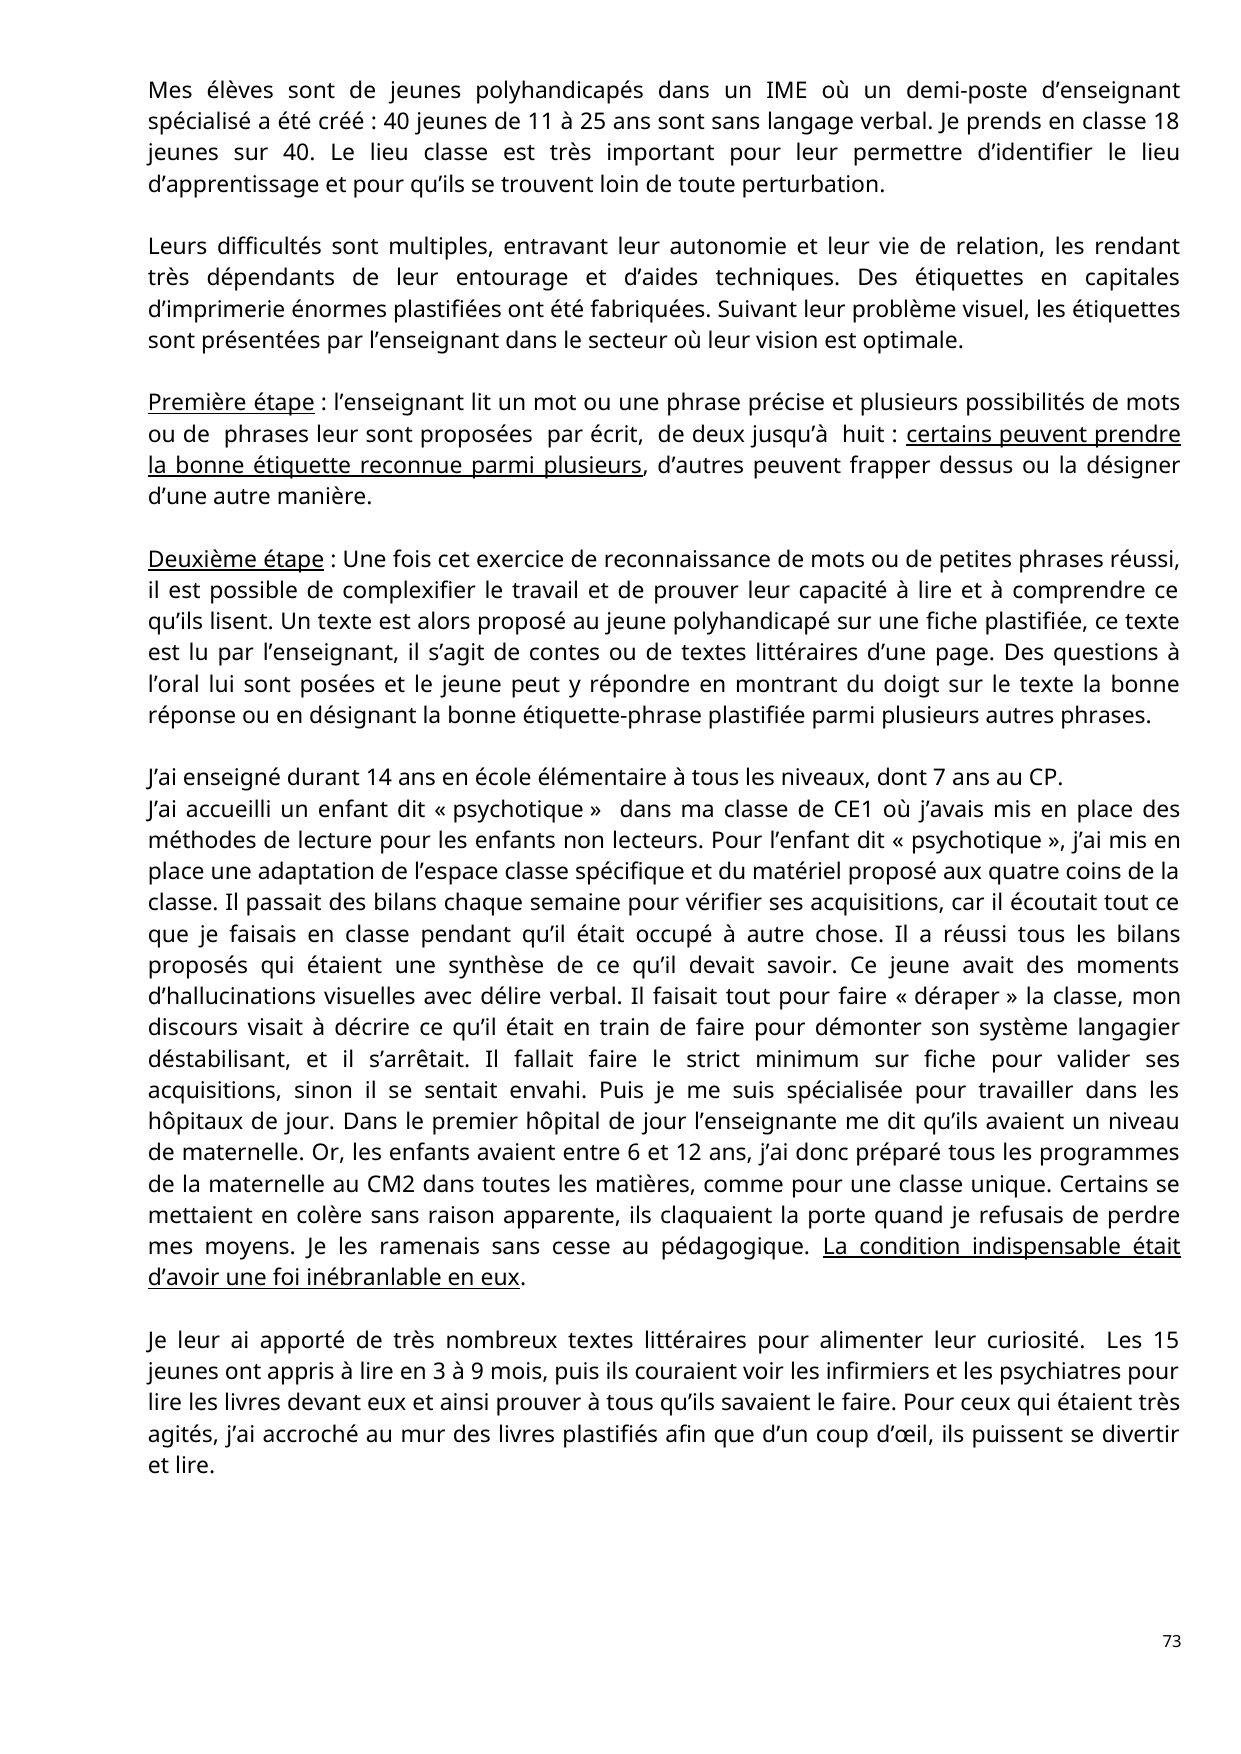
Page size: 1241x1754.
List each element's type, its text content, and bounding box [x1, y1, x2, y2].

text Deuxième étape : Une fois cet exercice de reconnaissance de mots ou de petites phrases réussi, il est possible de complexifier le travail et de prouver leur capacité à lire et à comprendre ce qu’ils lisent. Un texte est alors proposé au jeune polyhandicapé sur une fiche plastifiée, ce texte est lu par l’enseignant, il s’agit de contes ou de textes littéraires d’une page. Des questions à l’oral lui sont posées et le jeune peut y répondre en montrant du doigt sur le texte la bonne réponse ou en désignant la bonne étiquette-phrase plastifiée parmi plusieurs autres phrases. [148, 543, 1181, 730]
text Je leur ai apporté de très nombreux textes littéraires pour alimenter leur curiosité. Les 15 jeunes ont appris à lire en 3 à 9 mois, puis ils couraient voir les infirmiers et les psychiatres pour lire les livres devant eux et ainsi prouver à tous qu’ils savaient le faire. Pour ceux qui étaient très agités, j’ai accroché au mur des livres plastifiés afin que d’un coup d’œil, ils puissent se divertir et lire. [148, 1324, 1181, 1480]
text J’ai enseigné durant 14 ans en école élémentaire à tous les niveaux, dont 7 ans au CP. [148, 761, 1181, 793]
text Mes élèves sont de jeunes polyhandicapés dans un IME où un demi-poste d’enseignant spécialisé a été créé : 40 jeunes de 11 à 25 ans sont sans langage verbal. Je prends en classe 18 jeunes sur 40. Le lieu classe est très important pour leur permettre d’identifier le lieu d’apprentissage et pour qu’ils se trouvent loin de toute perturbation. [148, 74, 1181, 199]
text J’ai accueilli un enfant dit « psychotique » dans ma classe de CE1 où j’avais mis en place des méthodes de lecture pour les enfants non lecteurs. Pour l’enfant dit « psychotique », j’ai mis en place une adaptation de l’espace classe spécifique et du matériel proposé aux quatre coins de la classe. Il passait des bilans chaque semaine pour vérifier ses acquisitions, car il écoutait tout ce que je faisais en classe pendant qu’il était occupé à autre chose. Il a réussi tous les bilans proposés qui étaient une synthèse de ce qu’il devait savoir. Ce jeune avait des moments d’hallucinations visuelles avec délire verbal. Il faisait tout pour faire « déraper » la classe, mon discours visait à décrire ce qu’il était en train de faire pour démonter son système langagier déstabilisant, et il s’arrêtait. Il fallait faire le strict minimum sur fiche pour valider ses acquisitions, sinon il se sentait envahi. Puis je me suis spécialisée pour travailler dans les hôpitaux de jour. Dans le premier hôpital de jour l’enseignante me dit qu’ils avaient un niveau de maternelle. Or, les enfants avaient entre 6 et 12 ans, j’ai donc préparé tous les programmes de la maternelle au CM2 dans toutes les matières, comme pour une classe unique. Certains se mettaient en colère sans raison apparente, ils claquaient la porte quand je refusais de perdre mes moyens. Je les ramenais sans cesse au pédagogique. La condition indispensable était d’avoir une foi inébranlable en eux. [148, 793, 1181, 1293]
text Leurs difficultés sont multiples, entravant leur autonomie et leur vie de relation, les rendant très dépendants de leur entourage et d’aides techniques. Des étiquettes en capitales d’imprimerie énormes plastifiées ont été fabriquées. Suivant leur problème visuel, les étiquettes sont présentées par l’enseignant dans le secteur où leur vision est optimale. [148, 230, 1181, 355]
text Première étape : l’enseignant lit un mot ou une phrase précise et plusieurs possibilités de mots ou de phrases leur sont proposées par écrit, de deux jusqu’à huit : certains peuvent prendre la bonne étiquette reconnue parmi plusieurs, d’autres peuvent frapper dessus ou la désigner d’une autre manière. [148, 386, 1181, 511]
